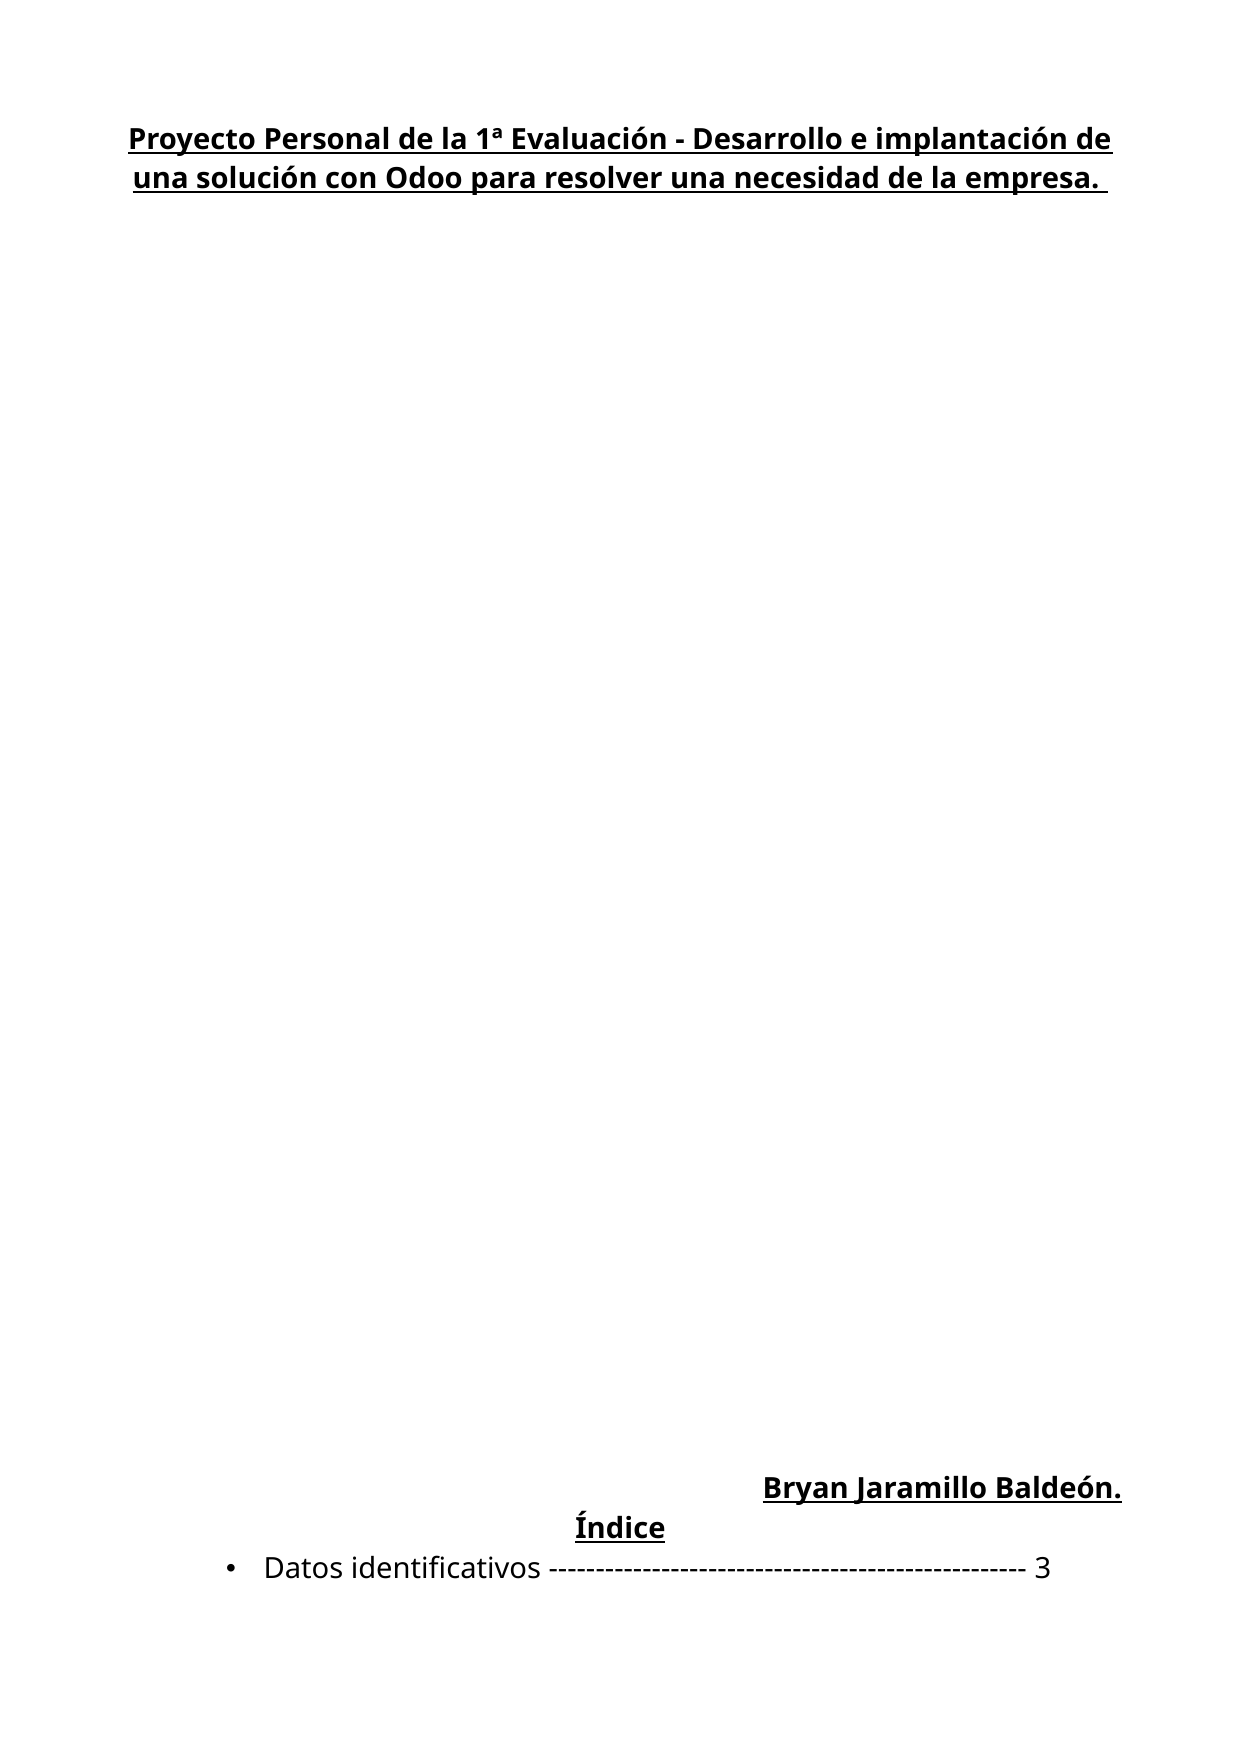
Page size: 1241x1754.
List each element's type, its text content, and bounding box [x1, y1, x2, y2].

text Proyecto Personal de la 1ª Evaluación - Desarrollo e implantación de una solución con Odoo para resolver una necesidad de la empresa. [118, 118, 1122, 197]
text Índice [118, 1507, 1122, 1547]
list Datos identificativos --------------------------------------------------- 3 [156, 1547, 1122, 1587]
text Bryan Jaramillo Baldeón. [118, 1467, 1122, 1507]
